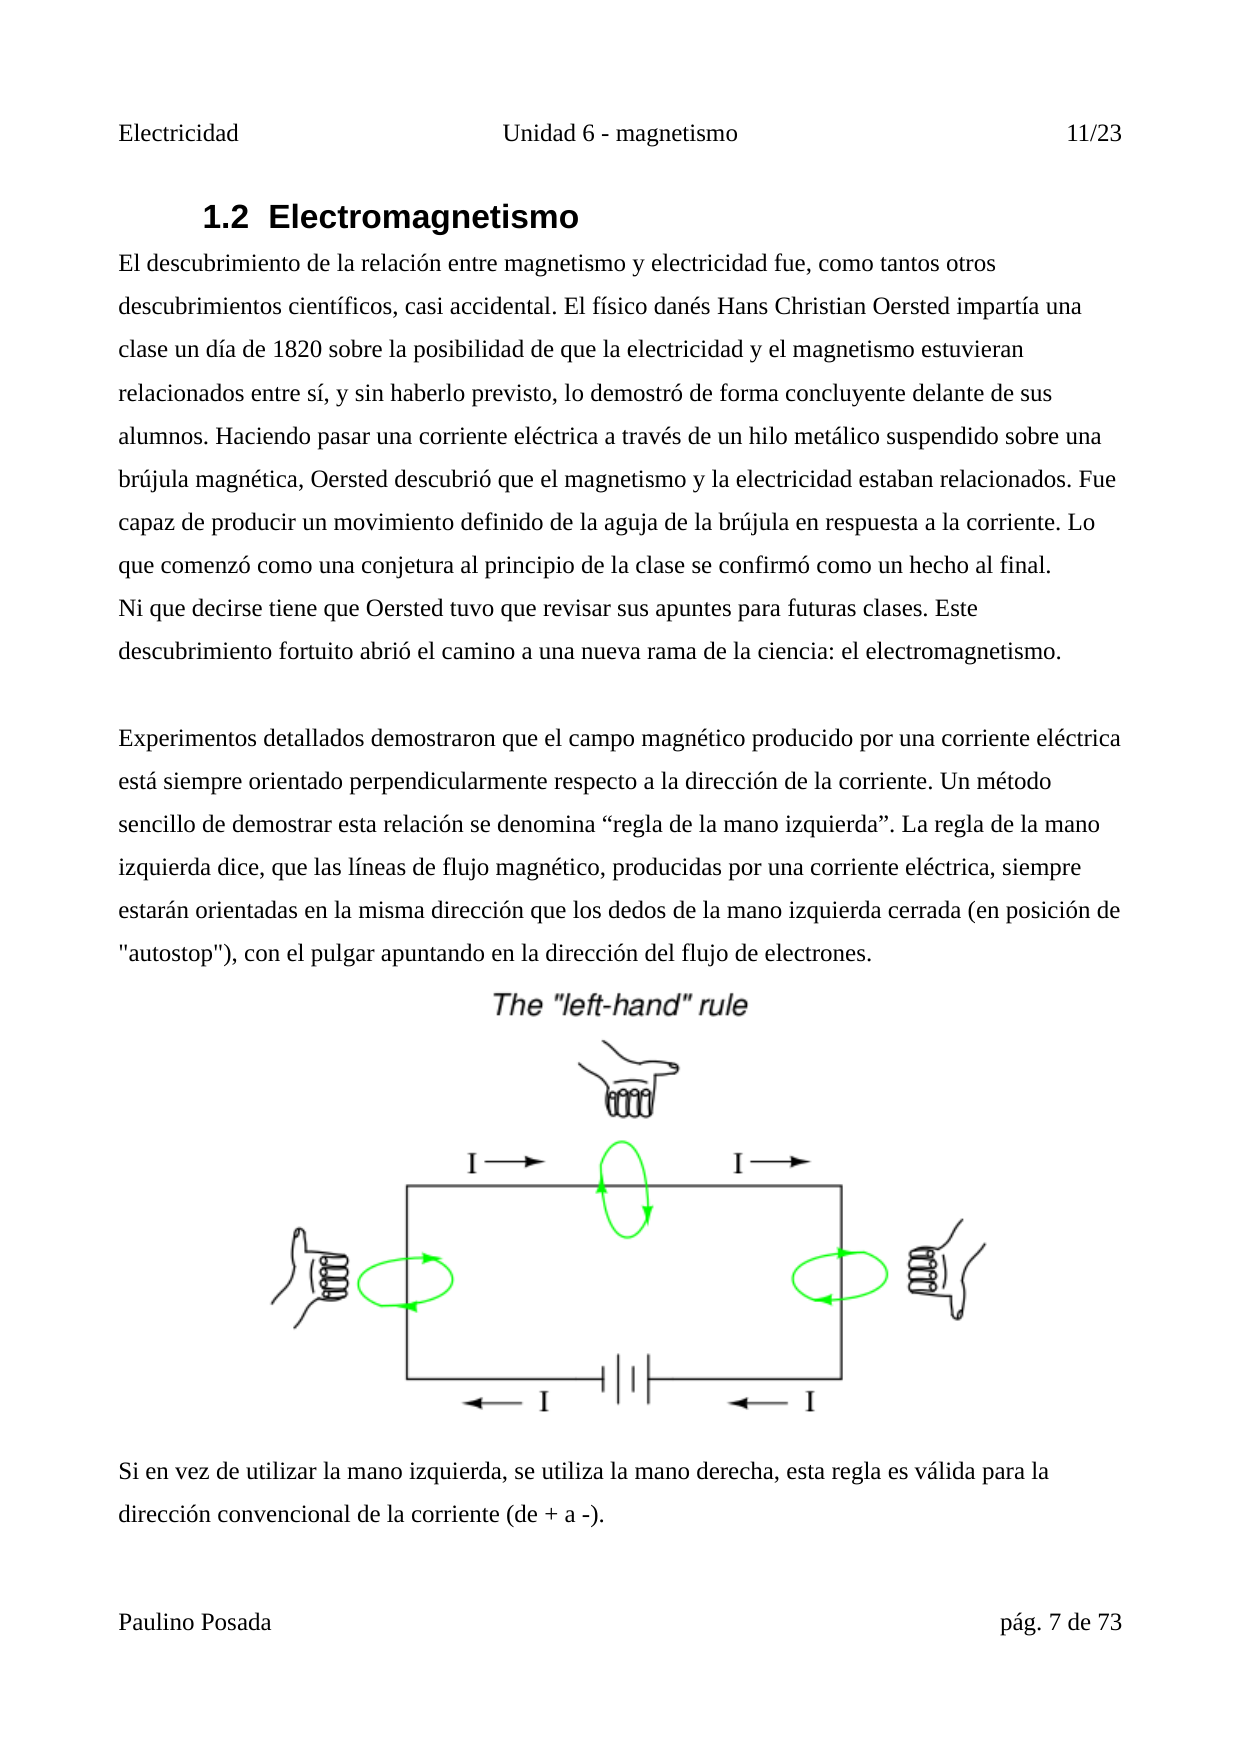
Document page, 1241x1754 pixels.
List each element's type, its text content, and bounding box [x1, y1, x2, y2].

text Experimentos detallados demostraron que el campo magnético producido por una corriente eléctrica está siempre orientado perpendicularmente respecto a la dirección de la corriente. Un método sencillo de demostrar esta relación se denomina “regla de la mano izquierda”. La regla de la mano izquierda dice, que las líneas de flujo magnético, producidas por una corriente eléctrica, siempre estarán orientadas en la misma dirección que los dedos de la mano izquierda cerrada (en posición de "autostop"), con el pulgar apuntando en la dirección del flujo de electrones. [118, 723, 1122, 967]
text El descubrimiento de la relación entre magnetismo y electricidad fue, como tantos otros descubrimientos científicos, casi accidental. El físico danés Hans Christian Oersted impartía una clase un día de 1820 sobre la posibilidad de que la electricidad y el magnetismo estuvieran relacionados entre sí, y sin haberlo previsto, lo demostró de forma concluyente delante de sus alumnos. Haciendo pasar una corriente eléctrica a través de un hilo metálico suspendido sobre una brújula magnética, Oersted descubrió que el magnetismo y la electricidad estaban relacionados. Fue capaz de producir un movimiento definido de la aguja de la brújula en respuesta a la corriente. Lo que comenzó como una conjetura al principio de la clase se confirmó como un hecho al final. [118, 248, 1122, 579]
text Ni que decirse tiene que Oersted tuvo que revisar sus apuntes para futuras clases. Este descubrimiento fortuito abrió el camino a una nueva rama de la ciencia: el electromagnetismo. [118, 593, 1122, 665]
text Si en vez de utilizar la mano izquierda, se utiliza la mano derecha, esta regla es válida para la dirección convencional de la corriente (de + a -). [118, 1456, 1122, 1528]
picture [228, 981, 1012, 1421]
subtitle Electromagnetismo [193, 197, 1122, 236]
